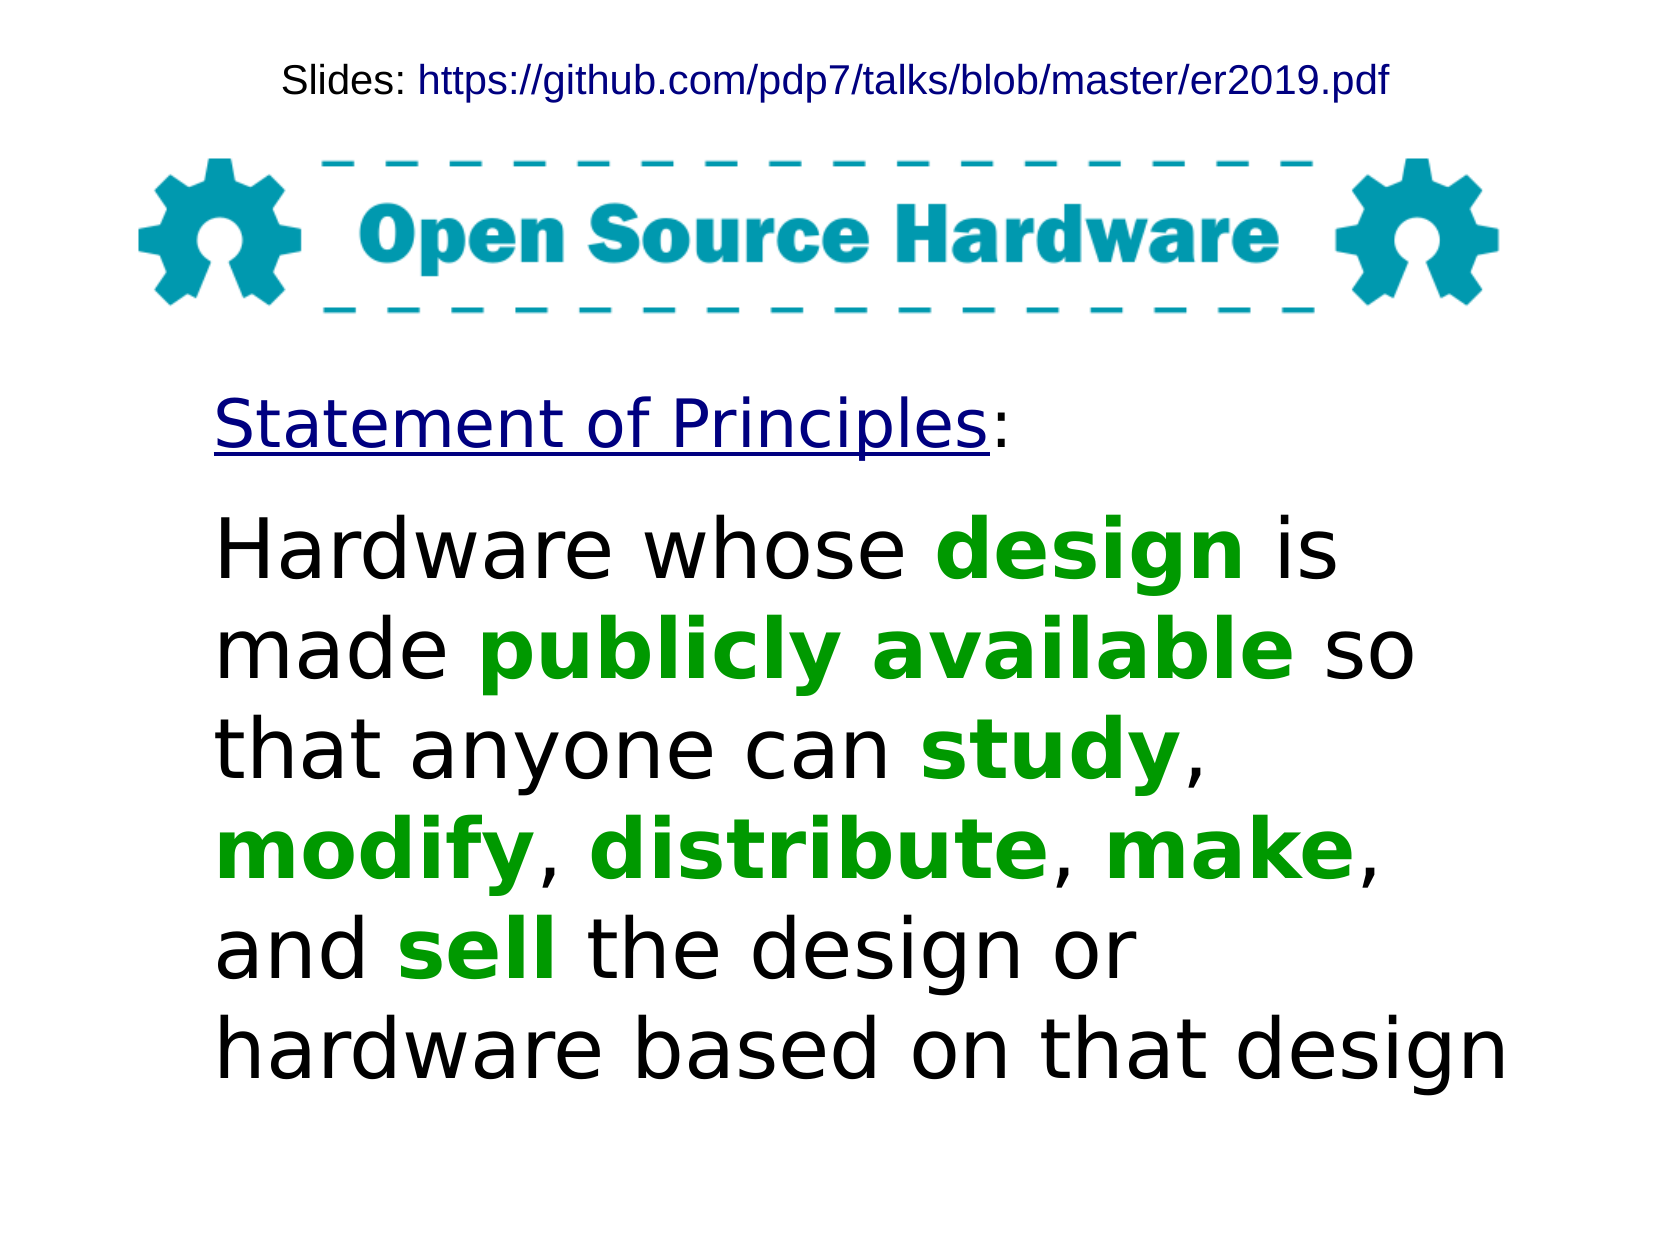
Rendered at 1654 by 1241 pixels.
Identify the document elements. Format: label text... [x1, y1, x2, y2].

picture [120, 199, 1537, 347]
text_box Slides: https://github.com/pdp7/talks/blob/master/er2019.pdf [10, 49, 1654, 199]
text_box Statement of Principles: Hardware whose design is made publicly available so that anyone can study, modify, distribute, make, and sell the design or hardware based on that design [213, 300, 1549, 1241]
